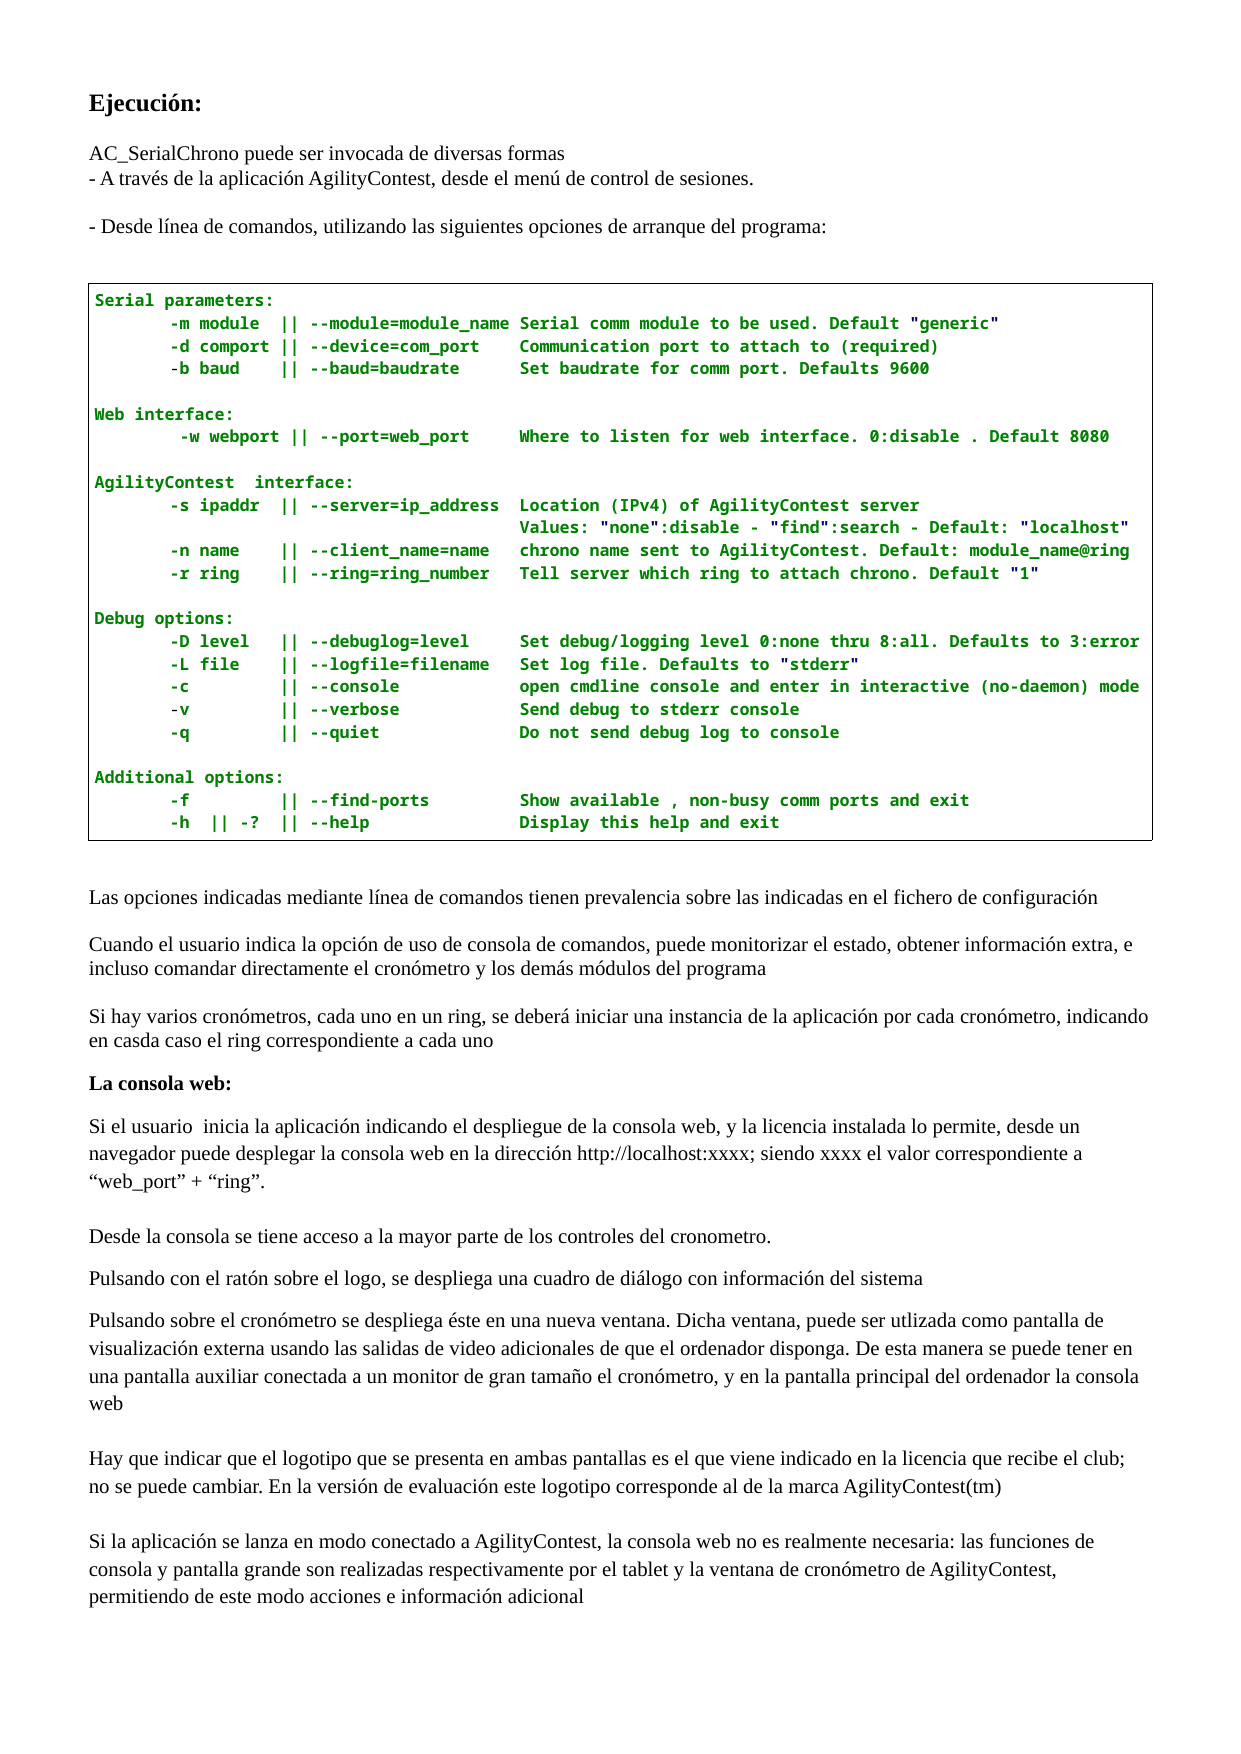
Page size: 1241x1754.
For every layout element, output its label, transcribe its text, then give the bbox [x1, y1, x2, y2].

text - Desde línea de comandos, utilizando las siguientes opciones de arranque del programa: [88, 213, 1152, 238]
text Cuando el usuario indica la opción de uso de consola de comandos, puede monitorizar el estado, obtener información extra, e incluso comandar directamente el cronómetro y los demás módulos del programa Si hay varios cronómetros, cada uno en un ring, se deberá iniciar una instancia de la aplicación por cada cronómetro, indicando en casda caso el ring correspondiente a cada uno [88, 932, 1152, 1052]
text Pulsando sobre el cronómetro se despliega éste en una nueva ventana. Dicha ventana, puede ser utlizada como pantalla de visualización externa usando las salidas de video adicionales de que el ordenador disponga. De esta manera se puede tener en una pantalla auxiliar conectada a un monitor de gran tamaño el cronómetro, y en la pantalla principal del ordenador la consola web Hay que indicar que el logotipo que se presenta en ambas pantallas es el que viene indicado en la licencia que recibe el club; no se puede cambiar. En la versión de evaluación este logotipo corresponde al de la marca AgilityContest(tm) Si la aplicación se lanza en modo conectado a AgilityContest, la consola web no es realmente necesaria: las funciones de consola y pantalla grande son realizadas respectivamente por el tablet y la ventana de cronómetro de AgilityContest, permitiendo de este modo acciones e información adicional [88, 1308, 1152, 1641]
table_header Serial parameters: -m module || --module=module_name Serial comm module to be used. Default "generic" -d comport || --device=com_port Communication port to attach to (required) -b baud || --baud=baudrate Set baudrate for comm port. Defaults 9600 Web interface: -w webport || --port=web_port Where to listen for web interface. 0:disable . Default 8080 AgilityContest interface: -s ipaddr || --server=ip_address Location (IPv4) of AgilityContest server Values: "none":disable - "find":search - Default: "localhost" -n name || --client_name=name chrono name sent to AgilityContest. Default: module_name@ring -r ring || --ring=ring_number Tell server which ring to attach chrono. Default "1" Debug options: -D level || --debuglog=level Set debug/logging level 0:none thru 8:all. Defaults to 3:error -L file || --logfile=filename Set log file. Defaults to "stderr" -c || --console open cmdline console and enter in interactive (no-daemon) mode -v || --verbose Send debug to stderr console -q || --quiet Do not send debug log to console Additional options: -f || --find-ports Show available , non-busy comm ports and exit -h || -? || --help Display this help and exit [89, 284, 1152, 839]
text - A través de la aplicación AgilityContest, desde el menú de control de sesiones. [88, 165, 1152, 189]
text Las opciones indicadas mediante línea de comandos tienen prevalencia sobre las indicadas en el fichero de configuración [88, 885, 1152, 909]
text Ejecución: [88, 88, 1152, 117]
text La consola web: [88, 1071, 1152, 1095]
text AC_SerialChrono puede ser invocada de diversas formas [88, 141, 1152, 165]
text Si el usuario inicia la aplicación indicando el despliegue de la consola web, y la licencia instalada lo permite, desde un navegador puede desplegar la consola web en la dirección http://localhost:xxxx; siendo xxxx el valor correspondiente a “web_port” + “ring”. Desde la consola se tiene acceso a la mayor parte de los controles del cronometro. [88, 1113, 1152, 1248]
text Pulsando con el ratón sobre el logo, se despliega una cuadro de diálogo con información del sistema [88, 1266, 1152, 1290]
